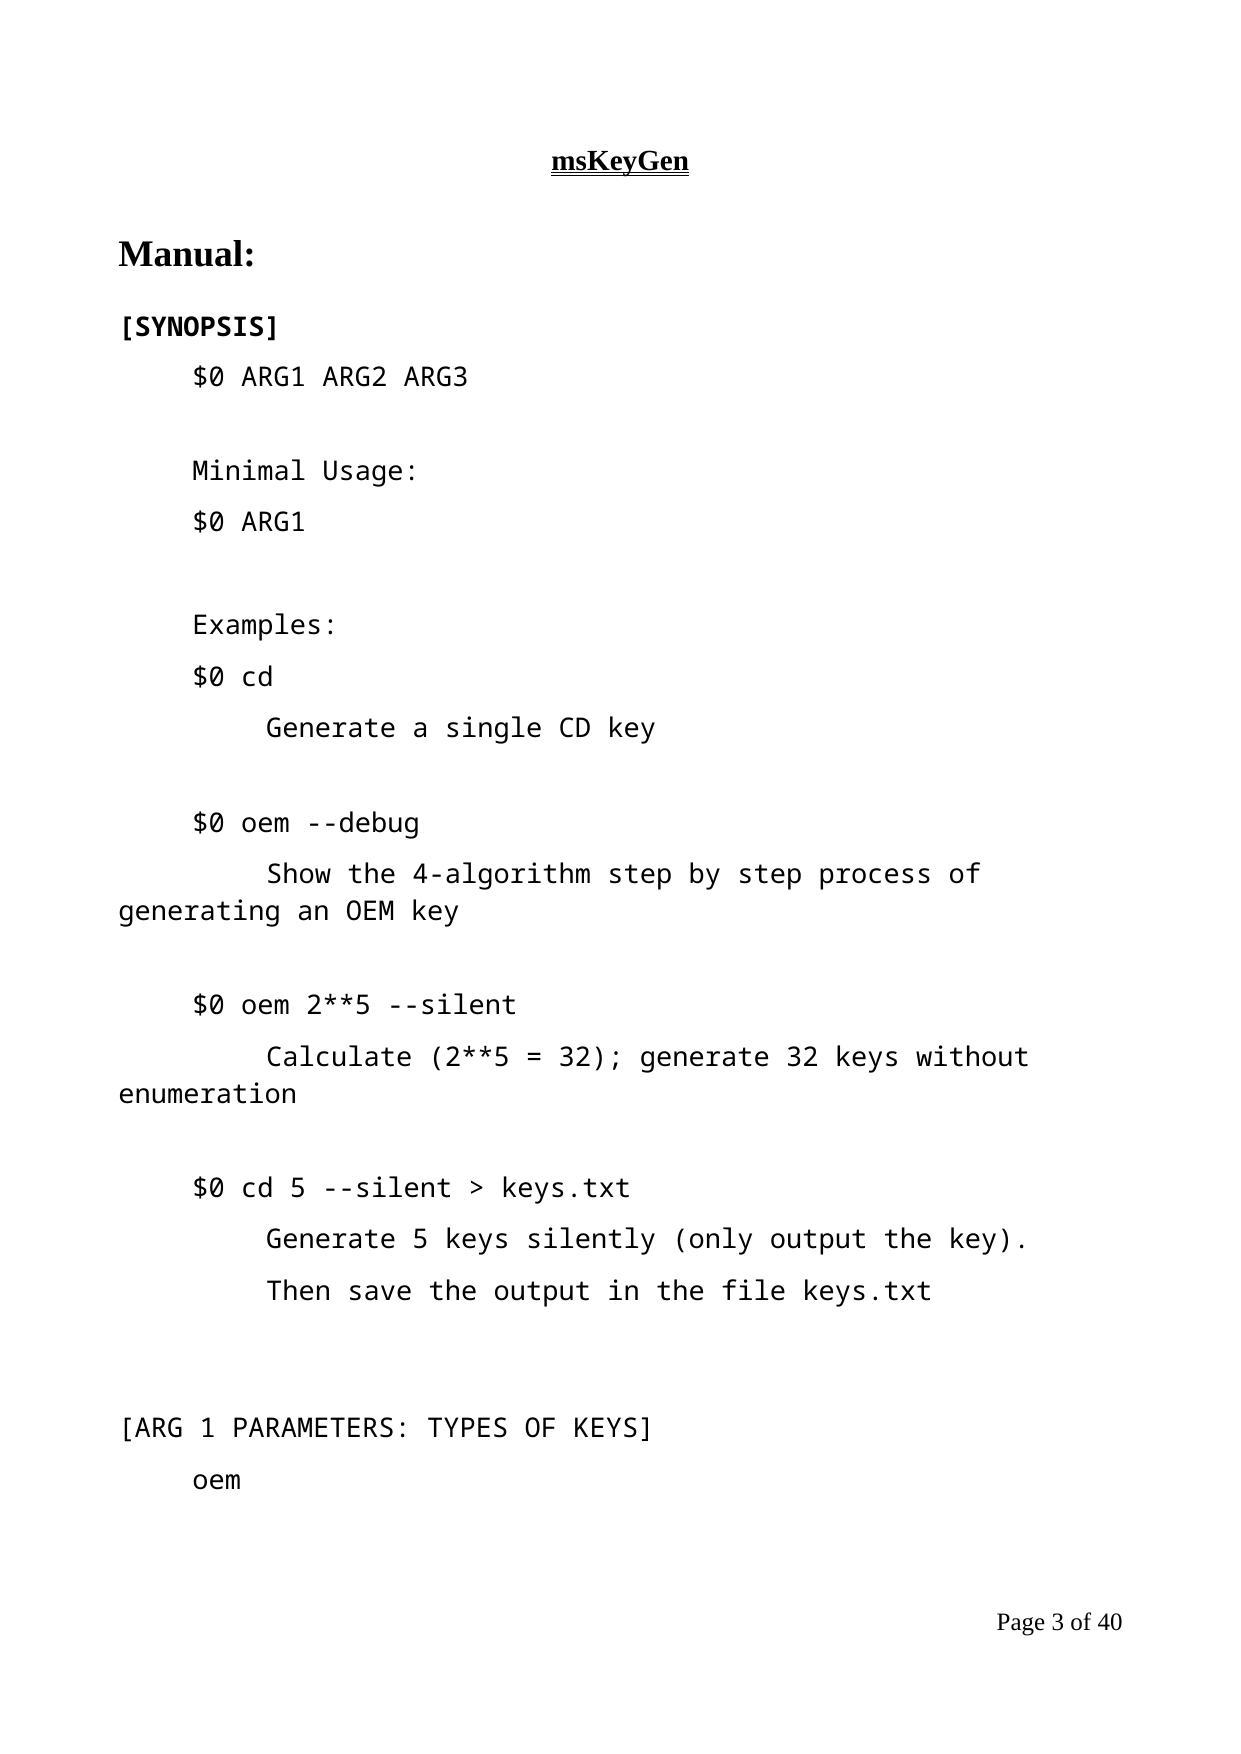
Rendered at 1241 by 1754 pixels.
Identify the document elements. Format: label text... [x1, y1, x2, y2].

text $0 cd [118, 657, 1122, 694]
text [ARG 1 PARAMETERS: TYPES OF KEYS] [118, 1409, 1122, 1446]
text oem [118, 1460, 1122, 1497]
text $0 cd 5 --silent > keys.txt [118, 1168, 1122, 1205]
text Generate a single CD key [118, 709, 1122, 746]
text Examples: [118, 606, 1122, 643]
text Show the 4-algorithm step by step process of generating an OEM key [118, 854, 1122, 928]
text Minimal Usage: [118, 451, 1122, 488]
text Then save the output in the file keys.txt [118, 1271, 1122, 1308]
subtitle Manual: [118, 231, 1122, 274]
text $0 ARG1 ARG2 ARG3 [118, 357, 1122, 394]
text Calculate (2**5 = 32); generate 32 keys without enumeration [118, 1037, 1122, 1111]
text Generate 5 keys silently (only output the key). [118, 1220, 1122, 1257]
text $0 oem 2**5 --silent [118, 986, 1122, 1023]
text $0 ARG1 [118, 503, 1122, 540]
text $0 oem --debug [118, 803, 1122, 840]
subtitle [SYNOPSIS] [118, 308, 1122, 344]
